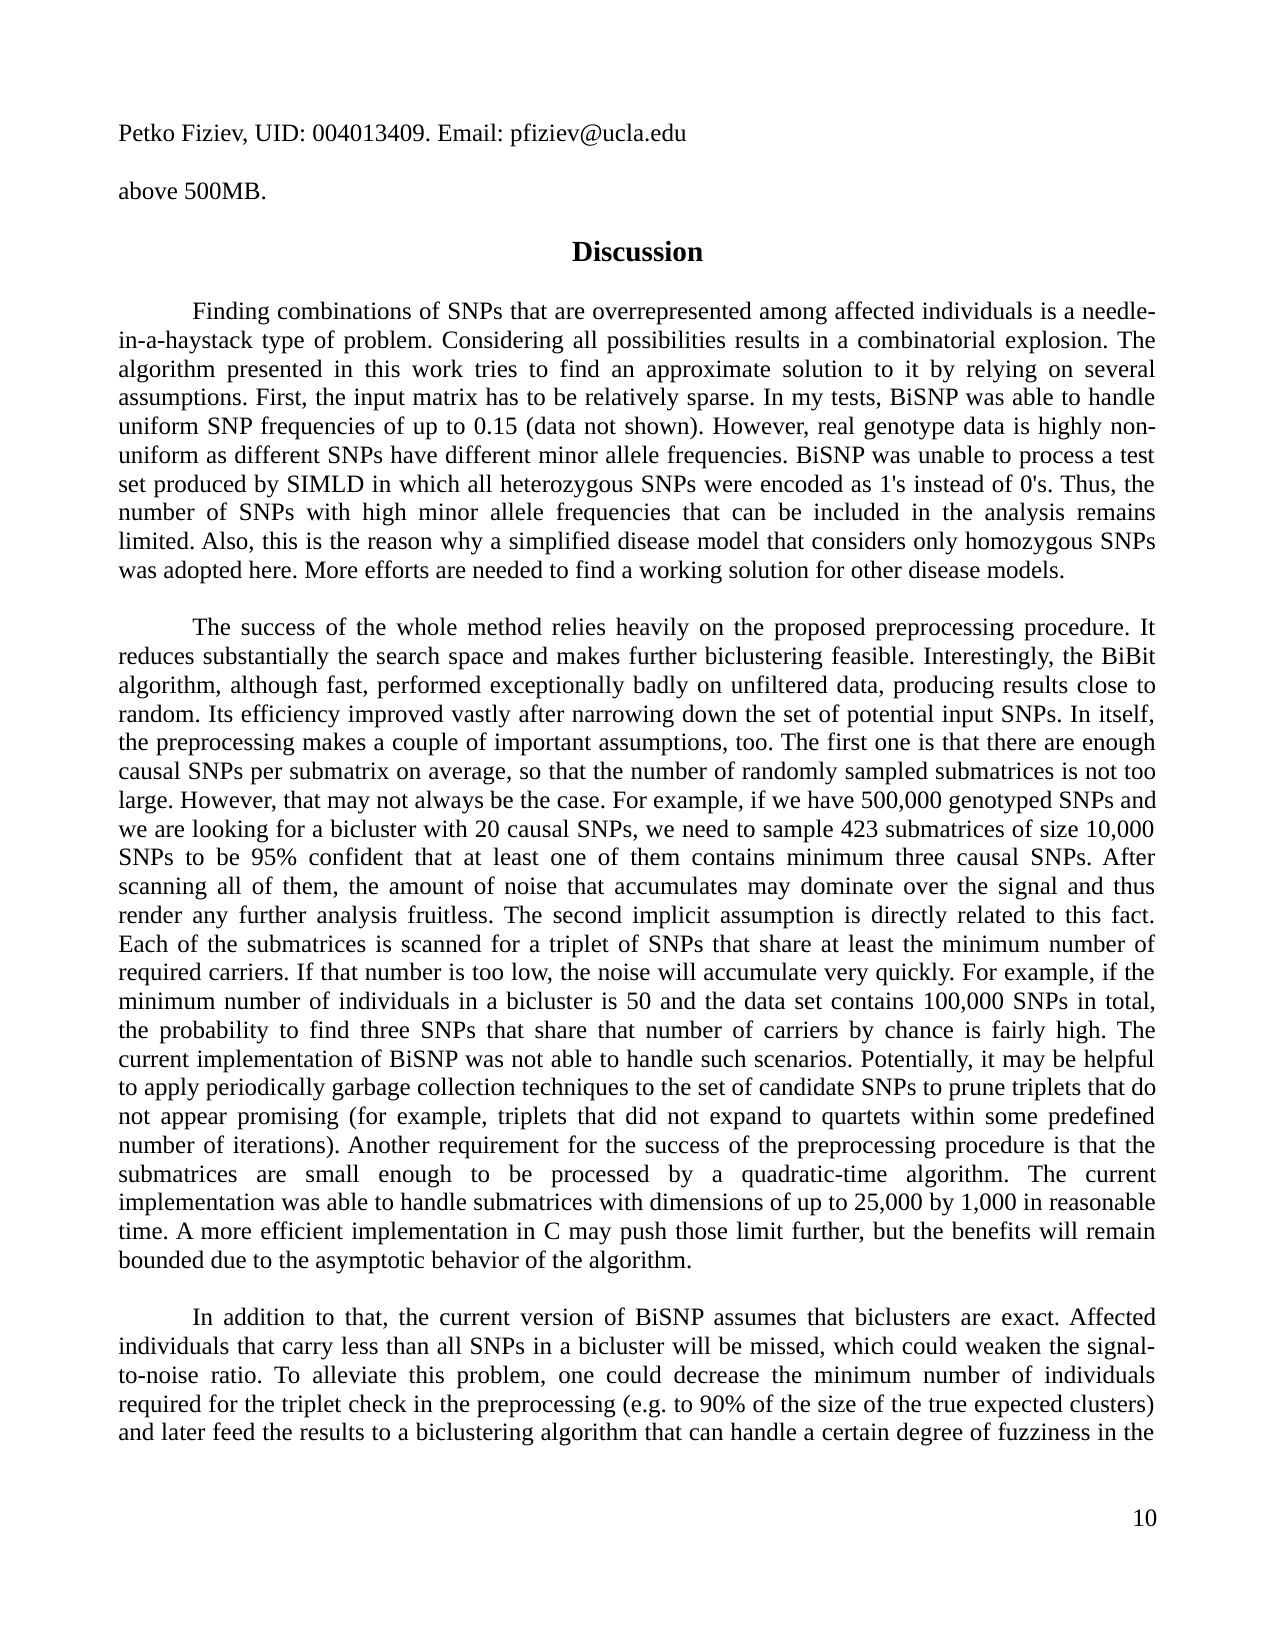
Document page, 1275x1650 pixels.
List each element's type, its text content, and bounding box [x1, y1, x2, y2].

text Discussion [118, 234, 1157, 267]
text The success of the whole method relies heavily on the proposed preprocessing procedure. It reduces substantially the search space and makes further biclustering feasible. Interestingly, the BiBit algorithm, although fast, performed exceptionally badly on unfiltered data, producing results close to random. Its efficiency improved vastly after narrowing down the set of potential input SNPs. In itself, the preprocessing makes a couple of important assumptions, too. The first one is that there are enough causal SNPs per submatrix on average, so that the number of randomly sampled submatrices is not too large. However, that may not always be the case. For example, if we have 500,000 genotyped SNPs and we are looking for a bicluster with 20 causal SNPs, we need to sample 423 submatrices of size 10,000 SNPs to be 95% confident that at least one of them contains minimum three causal SNPs. After scanning all of them, the amount of noise that accumulates may dominate over the signal and thus render any further analysis fruitless. The second implicit assumption is directly related to this fact. Each of the submatrices is scanned for a triplet of SNPs that share at least the minimum number of required carriers. If that number is too low, the noise will accumulate very quickly. For example, if the minimum number of individuals in a bicluster is 50 and the data set contains 100,000 SNPs in total, the probability to find three SNPs that share that number of carriers by chance is fairly high. The current implementation of BiSNP was not able to handle such scenarios. Potentially, it may be helpful to apply periodically garbage collection techniques to the set of candidate SNPs to prune triplets that do not appear promising (for example, triplets that did not expand to quartets within some predefined number of iterations). Another requirement for the success of the preprocessing procedure is that the submatrices are small enough to be processed by a quadratic-time algorithm. The current implementation was able to handle submatrices with dimensions of up to 25,000 by 1,000 in reasonable time. A more efficient implementation in C may push those limit further, but the benefits will remain bounded due to the asymptotic behavior of the algorithm. [118, 612, 1157, 1274]
text In addition to that, the current version of BiSNP assumes that biclusters are exact. Affected individuals that carry less than all SNPs in a bicluster will be missed, which could weaken the signal-to-noise ratio. To alleviate this problem, one could decrease the minimum number of individuals required for the triplet check in the preprocessing (e.g. to 90% of the size of the true expected clusters) and later feed the results to a biclustering algorithm that can handle a certain degree of fuzziness in the [118, 1302, 1157, 1446]
text Finding combinations of SNPs that are overrepresented among affected individuals is a needle-in-a-haystack type of problem. Considering all possibilities results in a combinatorial explosion. The algorithm presented in this work tries to find an approximate solution to it by relying on several assumptions. First, the input matrix has to be relatively sparse. In my tests, BiSNP was able to handle uniform SNP frequencies of up to 0.15 (data not shown). However, real genotype data is highly non-uniform as different SNPs have different minor allele frequencies. BiSNP was unable to process a test set produced by SIMLD in which all heterozygous SNPs were encoded as 1's instead of 0's. Thus, the number of SNPs with high minor allele frequencies that can be included in the analysis remains limited. Also, this is the reason why a simplified disease model that considers only homozygous SNPs was adopted here. More efforts are needed to find a working solution for other disease models. [118, 296, 1157, 584]
text above 500MB. [118, 176, 1157, 205]
